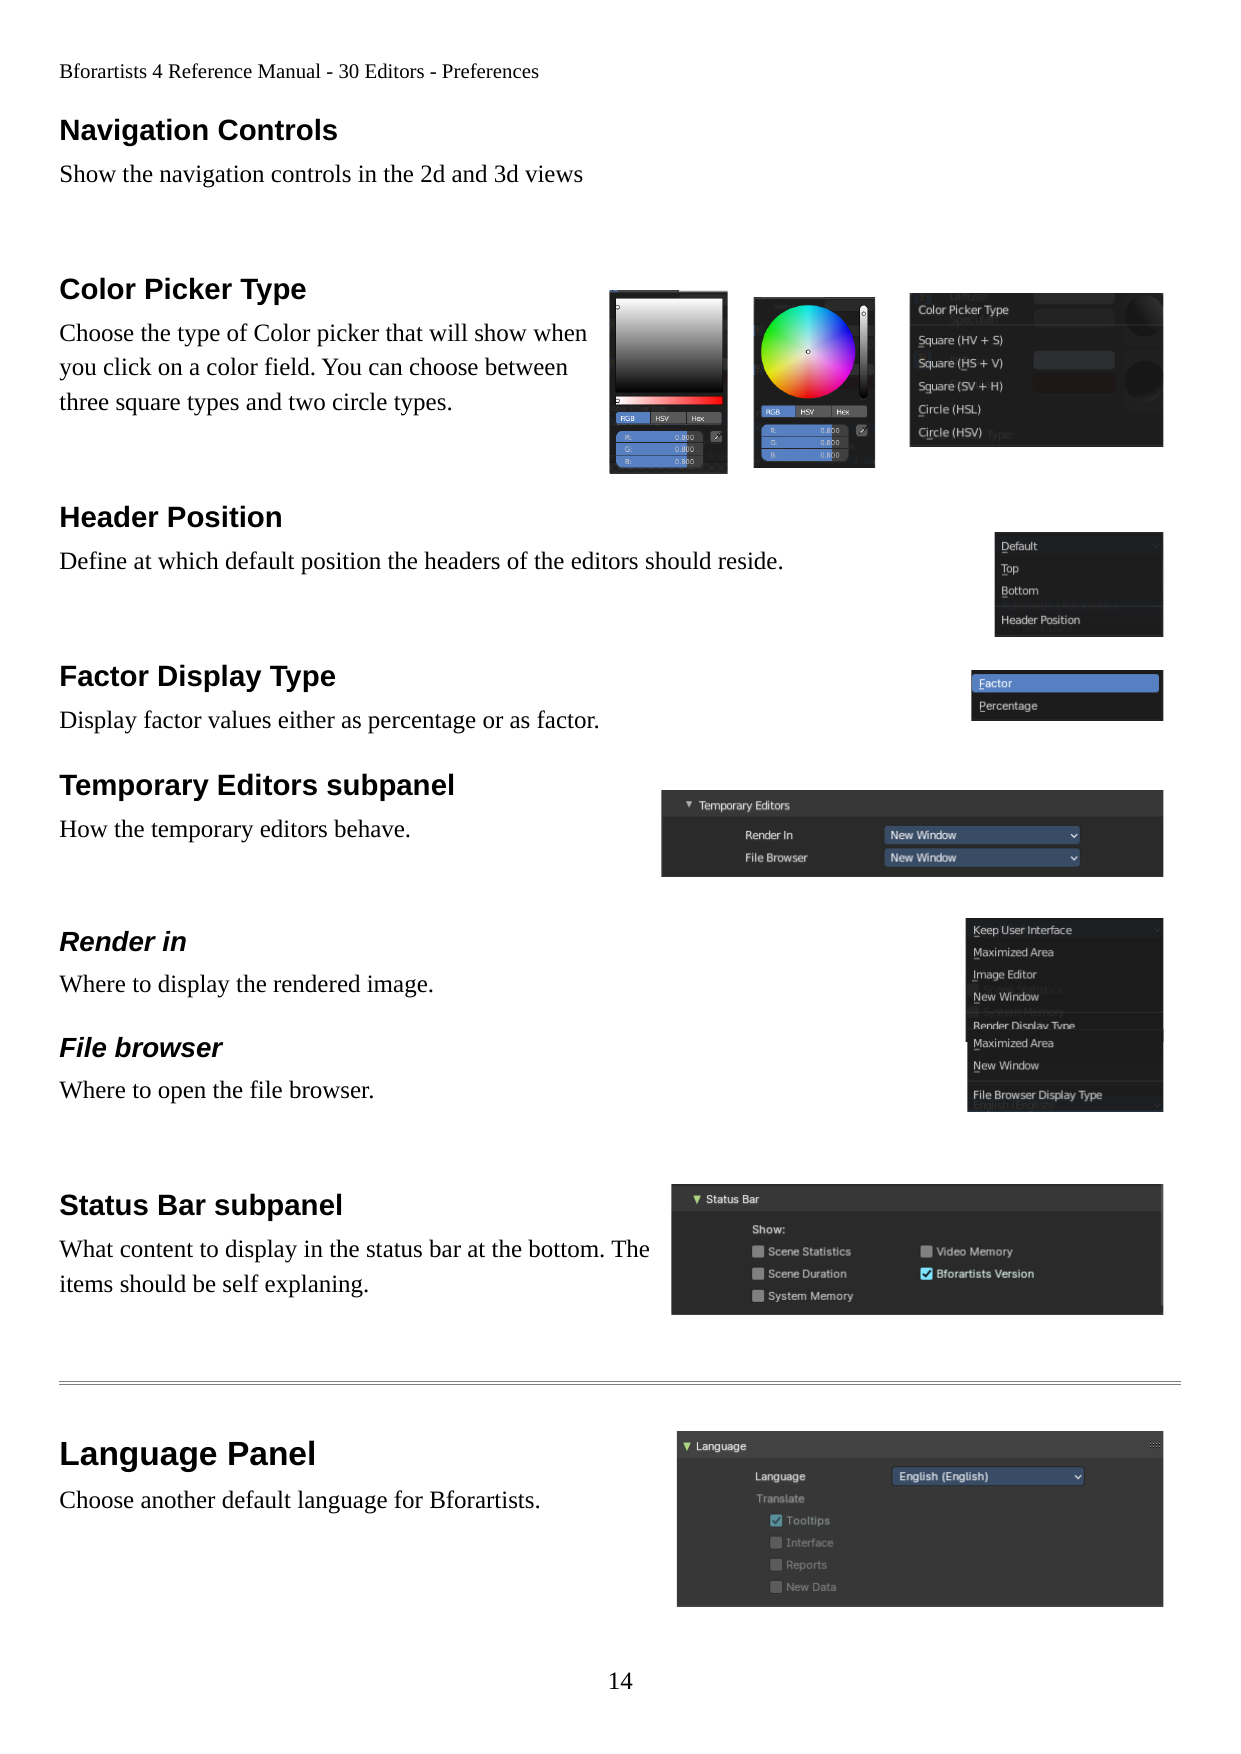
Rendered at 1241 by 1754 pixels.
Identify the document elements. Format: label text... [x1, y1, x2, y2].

picture [965, 918, 1164, 1112]
picture [661, 790, 1164, 877]
text Define at which default position the headers of the editors should reside. [59, 546, 994, 574]
subtitle Temporary Editors subpanel [59, 768, 1181, 802]
text Where to display the rendered image. [59, 969, 965, 998]
subtitle Render in [59, 925, 965, 957]
subtitle Language Panel [59, 1434, 676, 1473]
subtitle [1164, 925, 1181, 957]
text Display factor values either as percentage or as factor. [59, 705, 1181, 733]
text Choose another default language for Bforartists. [59, 1485, 676, 1514]
subtitle [1164, 1031, 1181, 1063]
text Show the navigation controls in the 2d and 3d views [59, 159, 1181, 188]
subtitle File browser [59, 1031, 967, 1063]
subtitle Status Bar subpanel [59, 1188, 671, 1222]
picture [971, 670, 1164, 721]
subtitle [1164, 1434, 1181, 1473]
subtitle Factor Display Type [59, 658, 1181, 692]
picture [994, 532, 1164, 637]
picture [671, 1184, 1164, 1315]
picture [609, 290, 728, 474]
text What content to display in the status bar at the bottom. The items should be self explaning. [59, 1234, 671, 1298]
subtitle Header Position [59, 499, 1181, 533]
text Where to open the file browser. [59, 1076, 967, 1104]
picture [676, 1431, 1164, 1607]
text [876, 318, 909, 416]
picture [909, 293, 1164, 447]
subtitle [1164, 1188, 1181, 1222]
subtitle Navigation Controls [59, 113, 1181, 146]
text Choose the type of Color picker that will show when you click on a color field. You can choose between three square types and two circle types. [59, 318, 609, 416]
subtitle Color Picker Type [59, 272, 1181, 305]
picture [753, 297, 876, 468]
text How the temporary editors behave. [59, 814, 661, 843]
